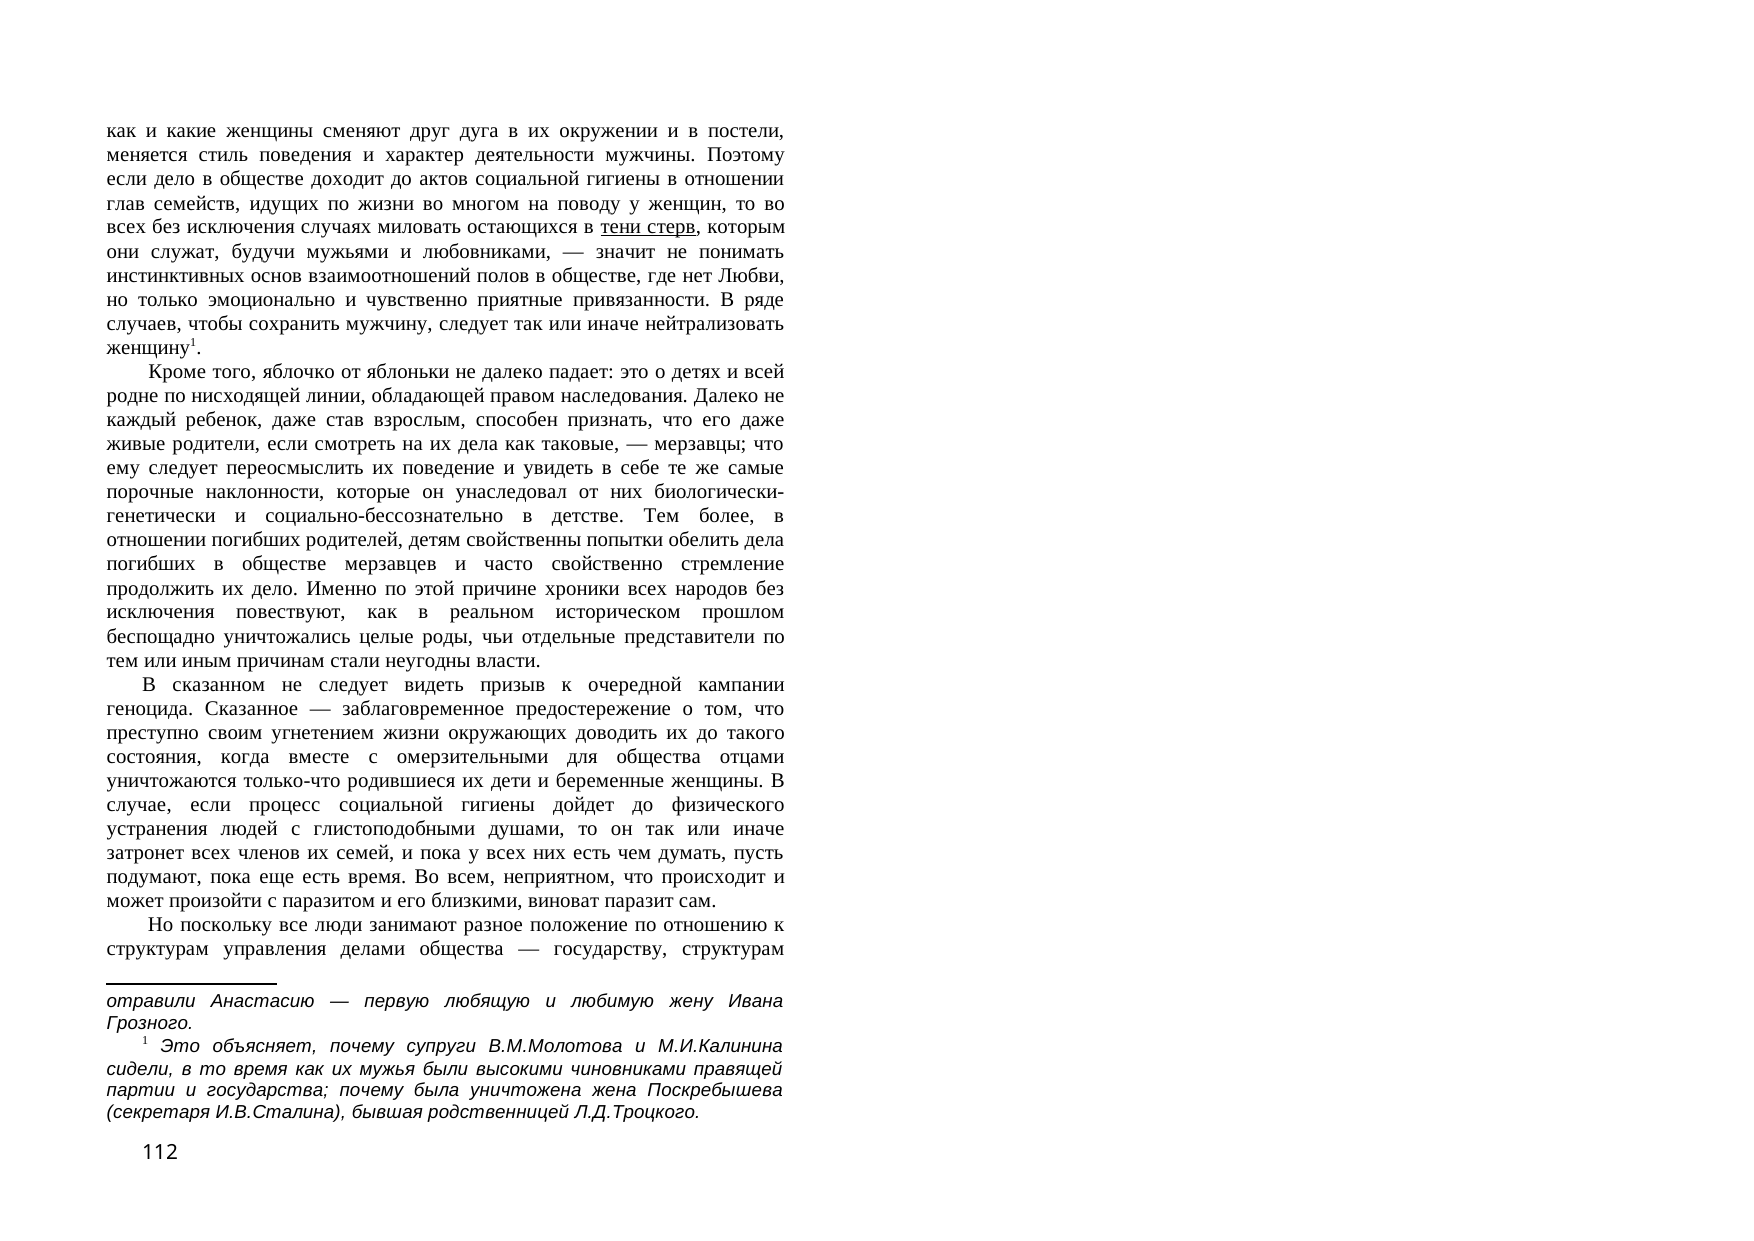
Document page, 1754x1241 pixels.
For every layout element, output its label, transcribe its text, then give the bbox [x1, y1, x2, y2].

text Кроме того, яблочко от яблоньки не далеко падает: это о детях и всей родне по нисходящей линии, обладающей правом наследования. Далеко не каждый ребенок, даже став взрослым, способен признать, что его даже живые родители, если смотреть на их дела как таковые, — мерзавцы; что ему следует переосмыслить их поведение и увидеть в себе те же самые порочные наклонности, которые он унаследовал от них биологически-генетически и социально-бессознательно в детстве. Тем более, в отношении погибших родителей, детям свойственны попытки обелить дела погибших в обществе мерзавцев и часто свойственно стремление продолжить их дело. Именно по этой причине хроники всех народов без исключения повествуют, как в реальном историческом прошлом беспощадно уничтожались целые роды, чьи отдельные представители по тем или иным причинам стали неугодны власти. [106, 359, 785, 672]
text отравили Анастасию — первую любящую и любимую жену Ивана Грозного. [106, 990, 785, 1033]
text Это объясняет, почему супруги В.М.Молотова и М.И.Калинина сидели, в то время как их мужья были высокими чиновниками правящей партии и государства; почему была уничтожена жена Поскребышева (секретаря И.В.Сталина), бывшая родственницей Л.Д.Троцкого. [106, 1033, 785, 1122]
text как и какие женщины сменяют друг дуга в их окружении и в постели, меняется стиль поведения и характер деятельности мужчины. Поэтому если дело в обществе доходит до актов социальной гигиены в отношении глав семейств, идущих по жизни во многом на поводу у женщин, то во всех без исключения случаях миловать остающихся в тени стерв, которым они служат, будучи мужьями и любовниками, — значит не понимать инстинктивных основ взаимоотношений полов в обществе, где нет Любви, но только эмоционально и чувственно приятные привязанности. В ряде случаев, чтобы сохранить мужчину, следует так или иначе нейтрализовать женщину. [106, 118, 785, 359]
text В сказанном не следует видеть призыв к очередной кампании геноцида. Сказанное — заблаговременное предостережение о том, что преступно своим угнетением жизни окружающих доводить их до такого состояния, когда вместе с омерзительными для общества отцами уничтожаются только-что родившиеся их дети и беременные женщины. В случае, если процесс социальной гигиены дойдет до физического устранения людей с глистоподобными душами, то он так или иначе затронет всех членов их семей, и пока у всех них есть чем думать, пусть подумают, пока еще есть время. Во всем, неприятном, что происходит и может произойти с паразитом и его близкими, виноват паразит сам. [106, 672, 785, 912]
text Но поскольку все люди занимают разное положение по отношению к структурам управления делами общества — государству, структурам [106, 912, 785, 960]
